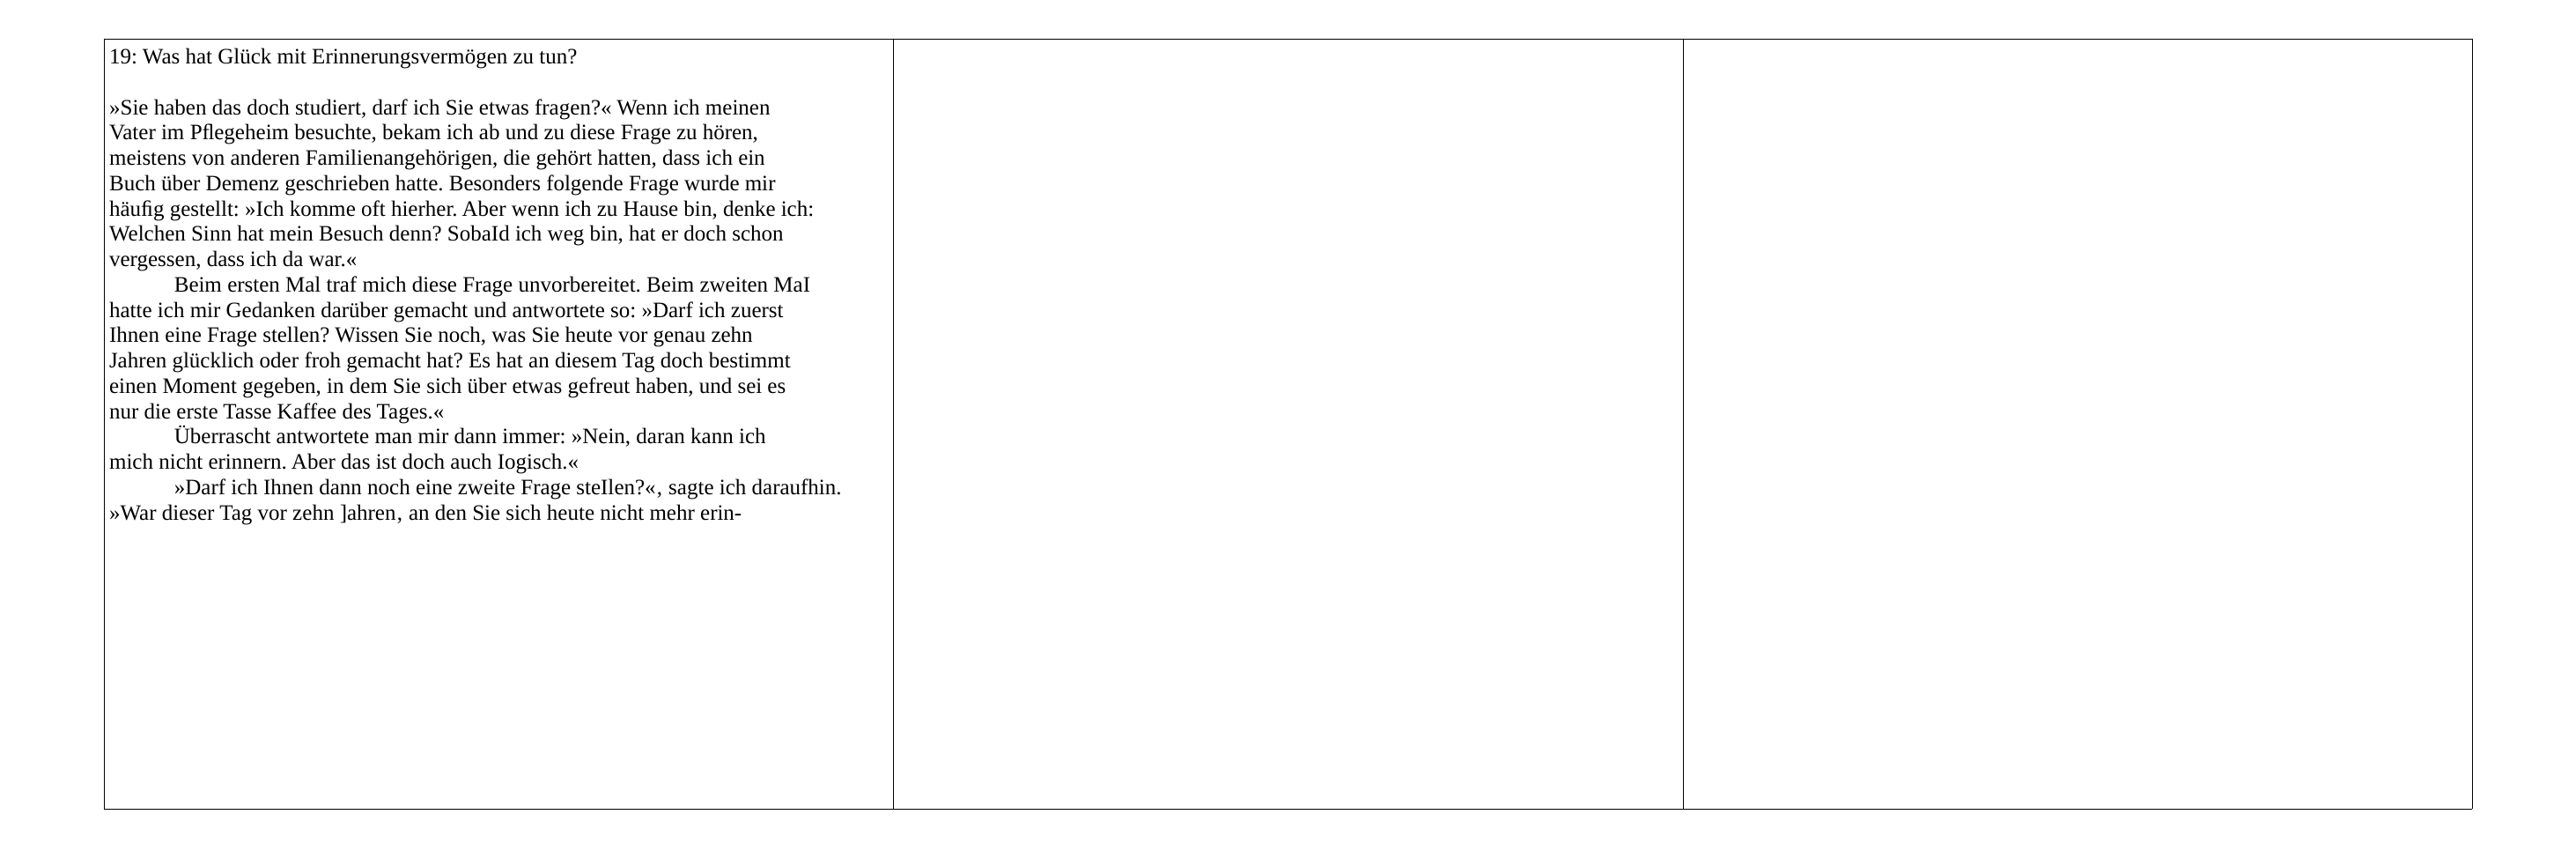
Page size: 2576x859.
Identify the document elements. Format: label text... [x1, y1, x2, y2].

table_header 19: Was hat Glück mit Erinnerungsvermögen zu tun? »Sie haben das doch studiert, darf ich Sie etwas fragen?« Wenn ich meinen Vater im Pﬂegeheim besuchte, bekam ich ab und zu diese Frage zu hören, meistens von anderen Familienangehörigen, die gehört hatten, dass ich ein Buch über Demenz geschrieben hatte. Besonders folgende Frage wurde mir häuﬁg gestellt: »Ich komme oft hierher. Aber wenn ich zu Hause bin, denke ich: Welchen Sinn hat mein Besuch denn? SobaId ich weg bin, hat er doch schon vergessen, dass ich da war.« Beim ersten Mal traf mich diese Frage unvorbereitet. Beim zweiten MaI hatte ich mir Gedanken darüber gemacht und antwortete so: »Darf ich zuerst Ihnen eine Frage stellen? Wissen Sie noch, was Sie heute vor genau zehn Jahren glücklich oder froh gemacht hat? Es hat an diesem Tag doch bestimmt einen Moment gegeben, in dem Sie sich über etwas gefreut haben, und sei es nur die erste Tasse Kaffee des Tages.« Überrascht antwortete man mir dann immer: »Nein, daran kann ich mich nicht erinnern. Aber das ist doch auch Iogisch.« »Darf ich Ihnen dann noch eine zweite Frage steIlen?«‚ sagte ich daraufhin. »War dieser Tag vor zehn ]ahren‚ an den Sie sich heute nicht mehr erin- [105, 40, 893, 809]
